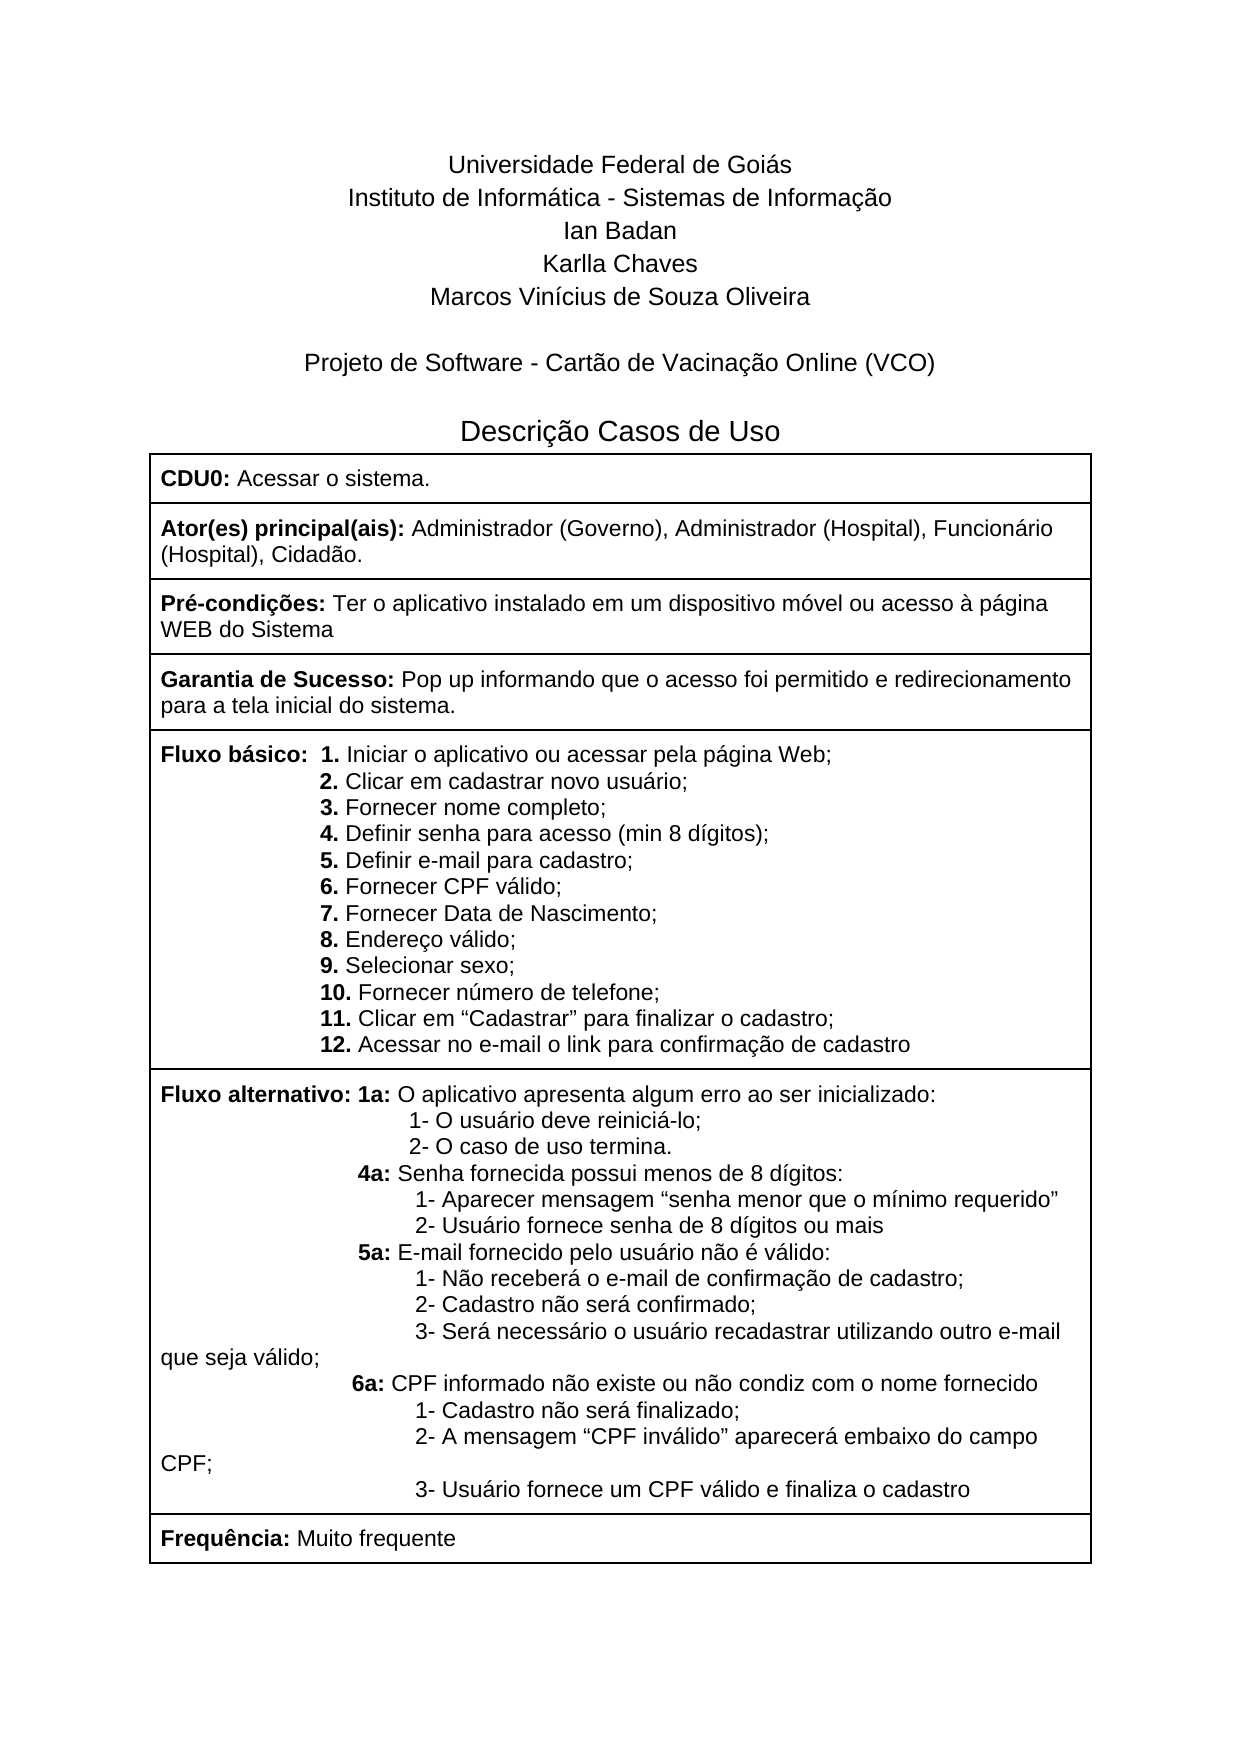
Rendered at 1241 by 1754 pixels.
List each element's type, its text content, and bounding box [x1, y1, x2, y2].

text Ian Badan [150, 216, 1090, 245]
text Projeto de Software - Cartão de Vacinação Online (VCO) [150, 348, 1090, 377]
table_cell Ator(es) principal(ais): Administrador (Governo), Administrador (Hospital), Funcionário (Hospital), Cidadão. [151, 504, 1090, 578]
table_cell Fluxo básico: 1. Iniciar o aplicativo ou acessar pela página Web; 2. Clicar em cadastrar novo usuário; 3. Fornecer nome completo; 4. Definir senha para acesso (min 8 dígitos); 5. Definir e-mail para cadastro; 6. Fornecer CPF válido; 7. Fornecer Data de Nascimento; 8. Endereço válido; 9. Selecionar sexo; 10. Fornecer número de telefone; 11. Clicar em “Cadastrar” para finalizar o cadastro; 12. Acessar no e-mail o link para confirmação de cadastro [151, 731, 1090, 1068]
table_cell Fluxo alternativo: 1a: O aplicativo apresenta algum erro ao ser inicializado: 1- O usuário deve reiniciá-lo; 2- O caso de uso termina. 4a: Senha fornecida possui menos de 8 dígitos: 1- Aparecer mensagem “senha menor que o mínimo requerido” 2- Usuário fornece senha de 8 dígitos ou mais 5a: E-mail fornecido pelo usuário não é válido: 1- Não receberá o e-mail de confirmação de cadastro; 2- Cadastro não será confirmado; 3- Será necessário o usuário recadastrar utilizando outro e-mail que seja válido; 6a: CPF informado não existe ou não condiz com o nome fornecido 1- Cadastro não será finalizado; 2- A mensagem “CPF inválido” aparecerá embaixo do campo CPF; 3- Usuário fornece um CPF válido e finaliza o cadastro [151, 1070, 1090, 1513]
text Universidade Federal de Goiás [150, 150, 1090, 179]
text Marcos Vinícius de Souza Oliveira [150, 282, 1090, 311]
table_cell Pré-condições: Ter o aplicativo instalado em um dispositivo móvel ou acesso à página WEB do Sistema [151, 580, 1090, 653]
text Karlla Chaves [150, 249, 1090, 278]
table_header CDU0: Acessar o sistema. [151, 455, 1090, 502]
table_cell Garantia de Sucesso: Pop up informando que o acesso foi permitido e redirecionamento para a tela inicial do sistema. [151, 655, 1090, 729]
text Instituto de Informática - Sistemas de Informação [150, 183, 1090, 212]
text Descrição Casos de Uso [150, 414, 1090, 448]
table_cell Frequência: Muito frequente [151, 1515, 1090, 1562]
